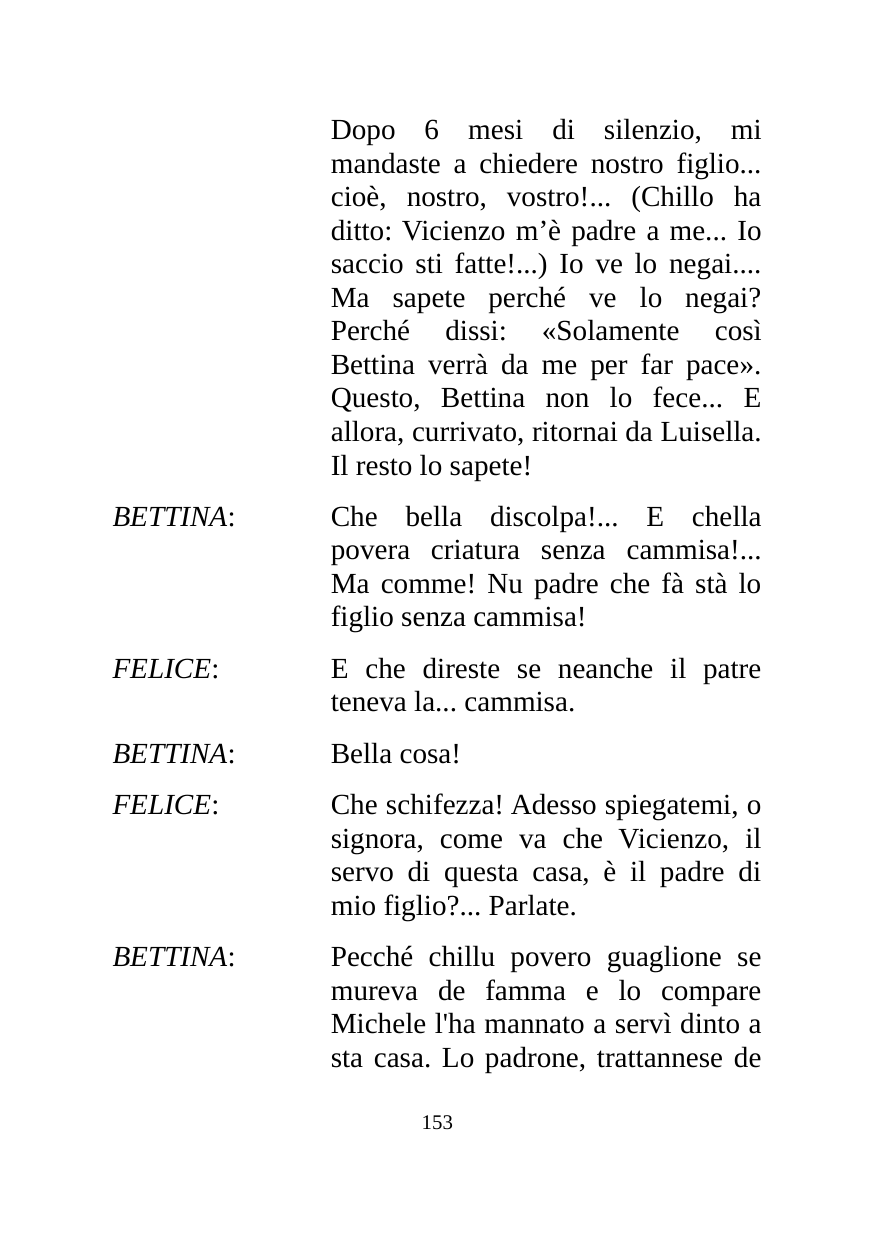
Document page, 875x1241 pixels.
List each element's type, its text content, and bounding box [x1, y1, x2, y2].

table_cell FELICE: [106, 645, 325, 730]
table_cell BETTINA: [106, 933, 325, 1079]
table_cell FELICE: [106, 781, 325, 933]
table_cell Che bella discolpa!... E chella povera criatura senza cammisa!... Ma comme! Nu padre che fà stà lo figlio senza cammisa! [325, 493, 768, 645]
table_cell Dopo 6 mesi di silenzio, mi mandaste a chiedere nostro figlio... cioè, nostro, vostro!... (Chillo ha ditto: Vicienzo m’è padre a me... Io saccio sti fatte!...) Io ve lo negai.... Ma sapete perché ve lo negai? Perché dissi: «Solamente così Bettina verrà da me per far pace». Questo, Bettina non lo fece... E allora, currivato, ritornai da Luisella. Il resto lo sapete! [325, 106, 768, 493]
table_cell BETTINA: [106, 730, 325, 781]
table_cell Bella cosa! [325, 730, 768, 781]
table_cell [106, 106, 325, 493]
table_cell BETTINA: [106, 493, 325, 645]
table_cell Pecché chillu povero guaglione se mureva de famma e lo compare Michele l'ha mannato a servì dinto a sta casa. Lo padrone, trattannese de [325, 933, 768, 1079]
table_cell E che direste se neanche il patre teneva la... cammisa. [325, 645, 768, 730]
table_cell Che schifezza! Adesso spiegatemi, o signora, come va che Vicienzo, il servo di questa casa, è il padre di mio figlio?... Parlate. [325, 781, 768, 933]
